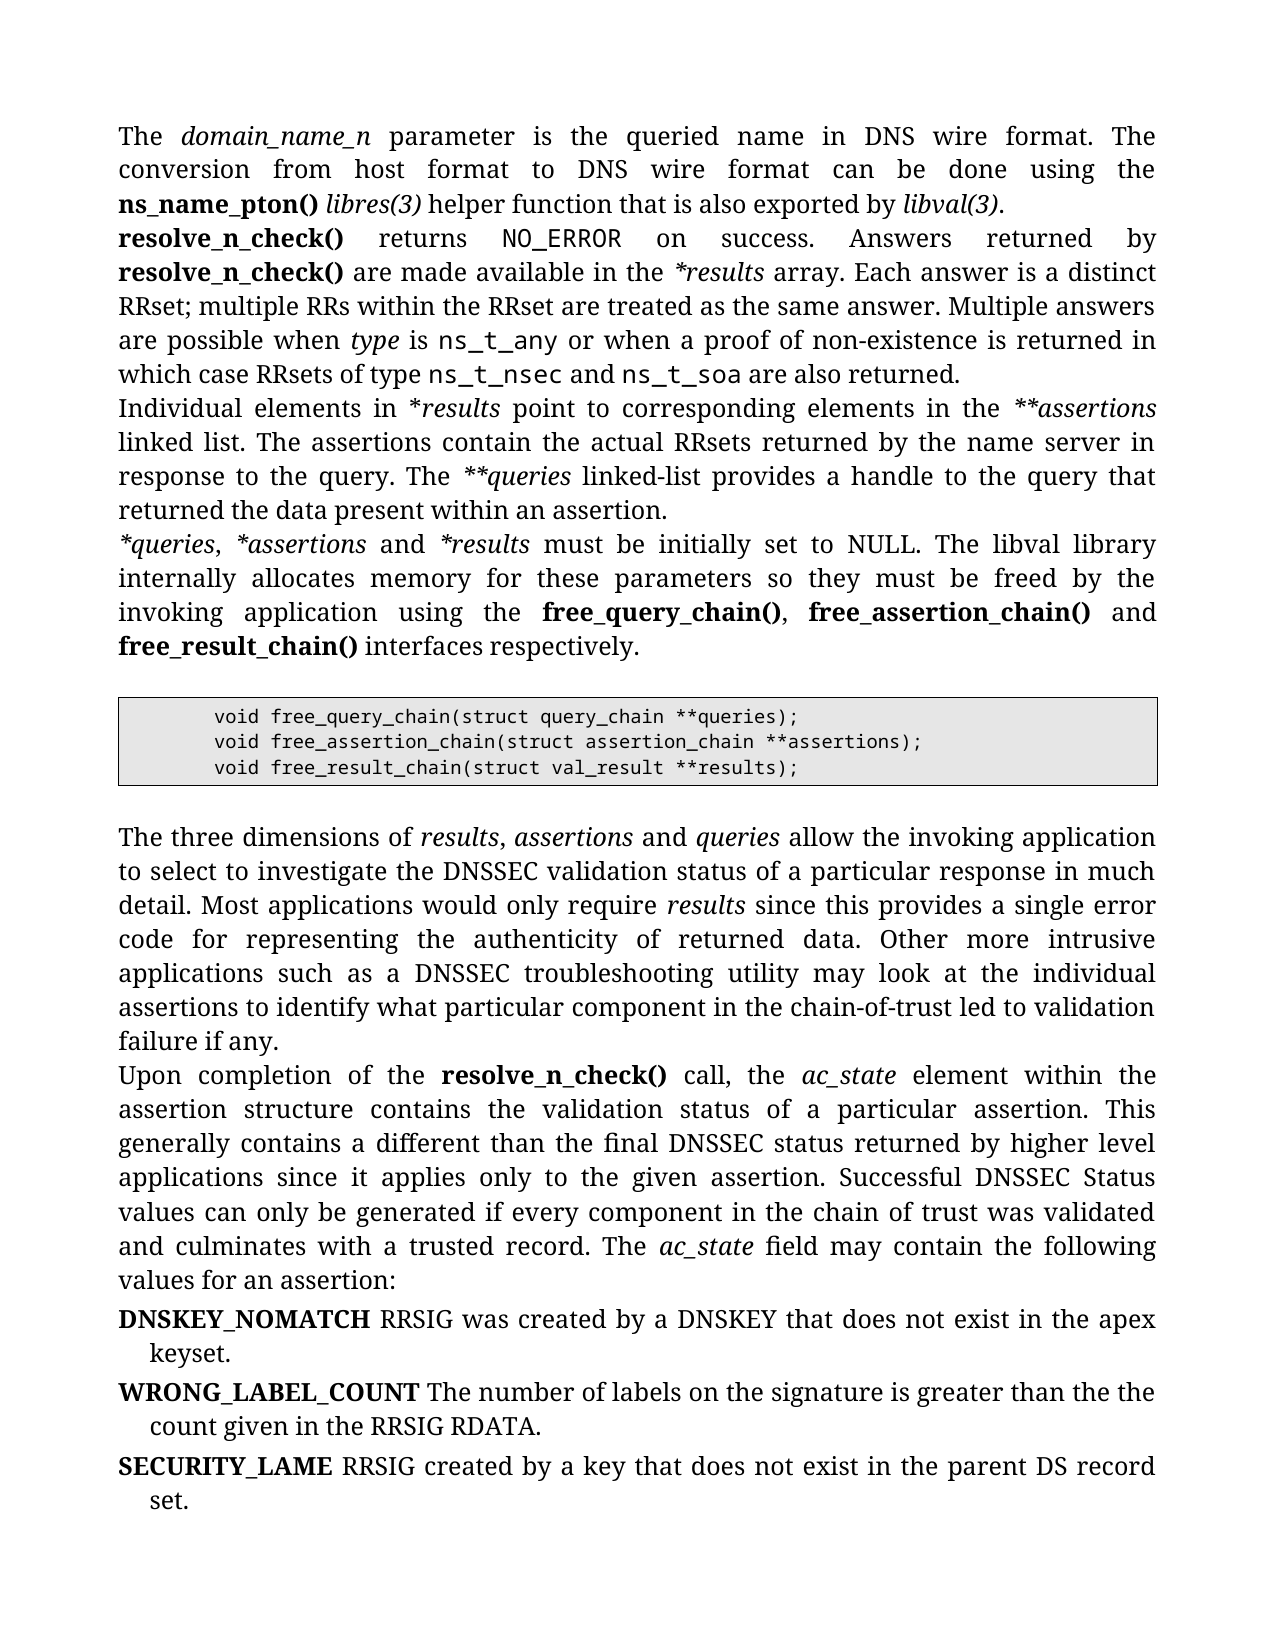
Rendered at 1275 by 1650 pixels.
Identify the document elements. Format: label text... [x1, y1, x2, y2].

text DNSKEY_NOMATCH RRSIG was created by a DNSKEY that does not exist in the apex keyset. [118, 1302, 1157, 1370]
table_header void free_query_chain(struct query_chain **queries); void free_assertion_chain(struct assertion_chain **assertions); void free_result_chain(struct val_result **results); [119, 698, 1157, 785]
text *queries, *assertions and *results must be initially set to NULL. The libval library internally allocates memory for these parameters so they must be freed by the invoking application using the free_query_chain(), free_assertion_chain() and free_result_chain() interfaces respectively. [118, 527, 1157, 663]
text SECURITY_LAME RRSIG created by a key that does not exist in the parent DS record set. [118, 1448, 1157, 1516]
text resolve_n_check() returns NO_ERROR on success. Answers returned by resolve_n_check() are made available in the *results array. Each answer is a distinct RRset; multiple RRs within the RRset are treated as the same answer. Multiple answers are possible when type is ns_t_any or when a proof of non-existence is returned in which case RRsets of type ns_t_nsec and ns_t_soa are also returned. [118, 220, 1157, 391]
text Individual elements in *results point to corresponding elements in the **assertions linked list. The assertions contain the actual RRsets returned by the name server in response to the query. The **queries linked-list provides a handle to the query that returned the data present within an assertion. [118, 391, 1157, 527]
text The three dimensions of results, assertions and queries allow the invoking application to select to investigate the DNSSEC validation status of a particular response in much detail. Most applications would only require results since this provides a single error code for representing the authenticity of returned data. Other more intrusive applications such as a DNSSEC troubleshooting utility may look at the individual assertions to identify what particular component in the chain-of-trust led to validation failure if any. [118, 819, 1157, 1058]
text The domain_name_n parameter is the queried name in DNS wire format. The conversion from host format to DNS wire format can be done using the ns_name_pton() libres(3) helper function that is also exported by libval(3). [118, 118, 1157, 220]
text Upon completion of the resolve_n_check() call, the ac_state element within the assertion structure contains the validation status of a particular assertion. This generally contains a different than the final DNSSEC status returned by higher level applications since it applies only to the given assertion. Successful DNSSEC Status values can only be generated if every component in the chain of trust was validated and culminates with a trusted record. The ac_state field may contain the following values for an assertion: [118, 1058, 1157, 1296]
text WRONG_LABEL_COUNT The number of labels on the signature is greater than the the count given in the RRSIG RDATA. [118, 1375, 1157, 1443]
